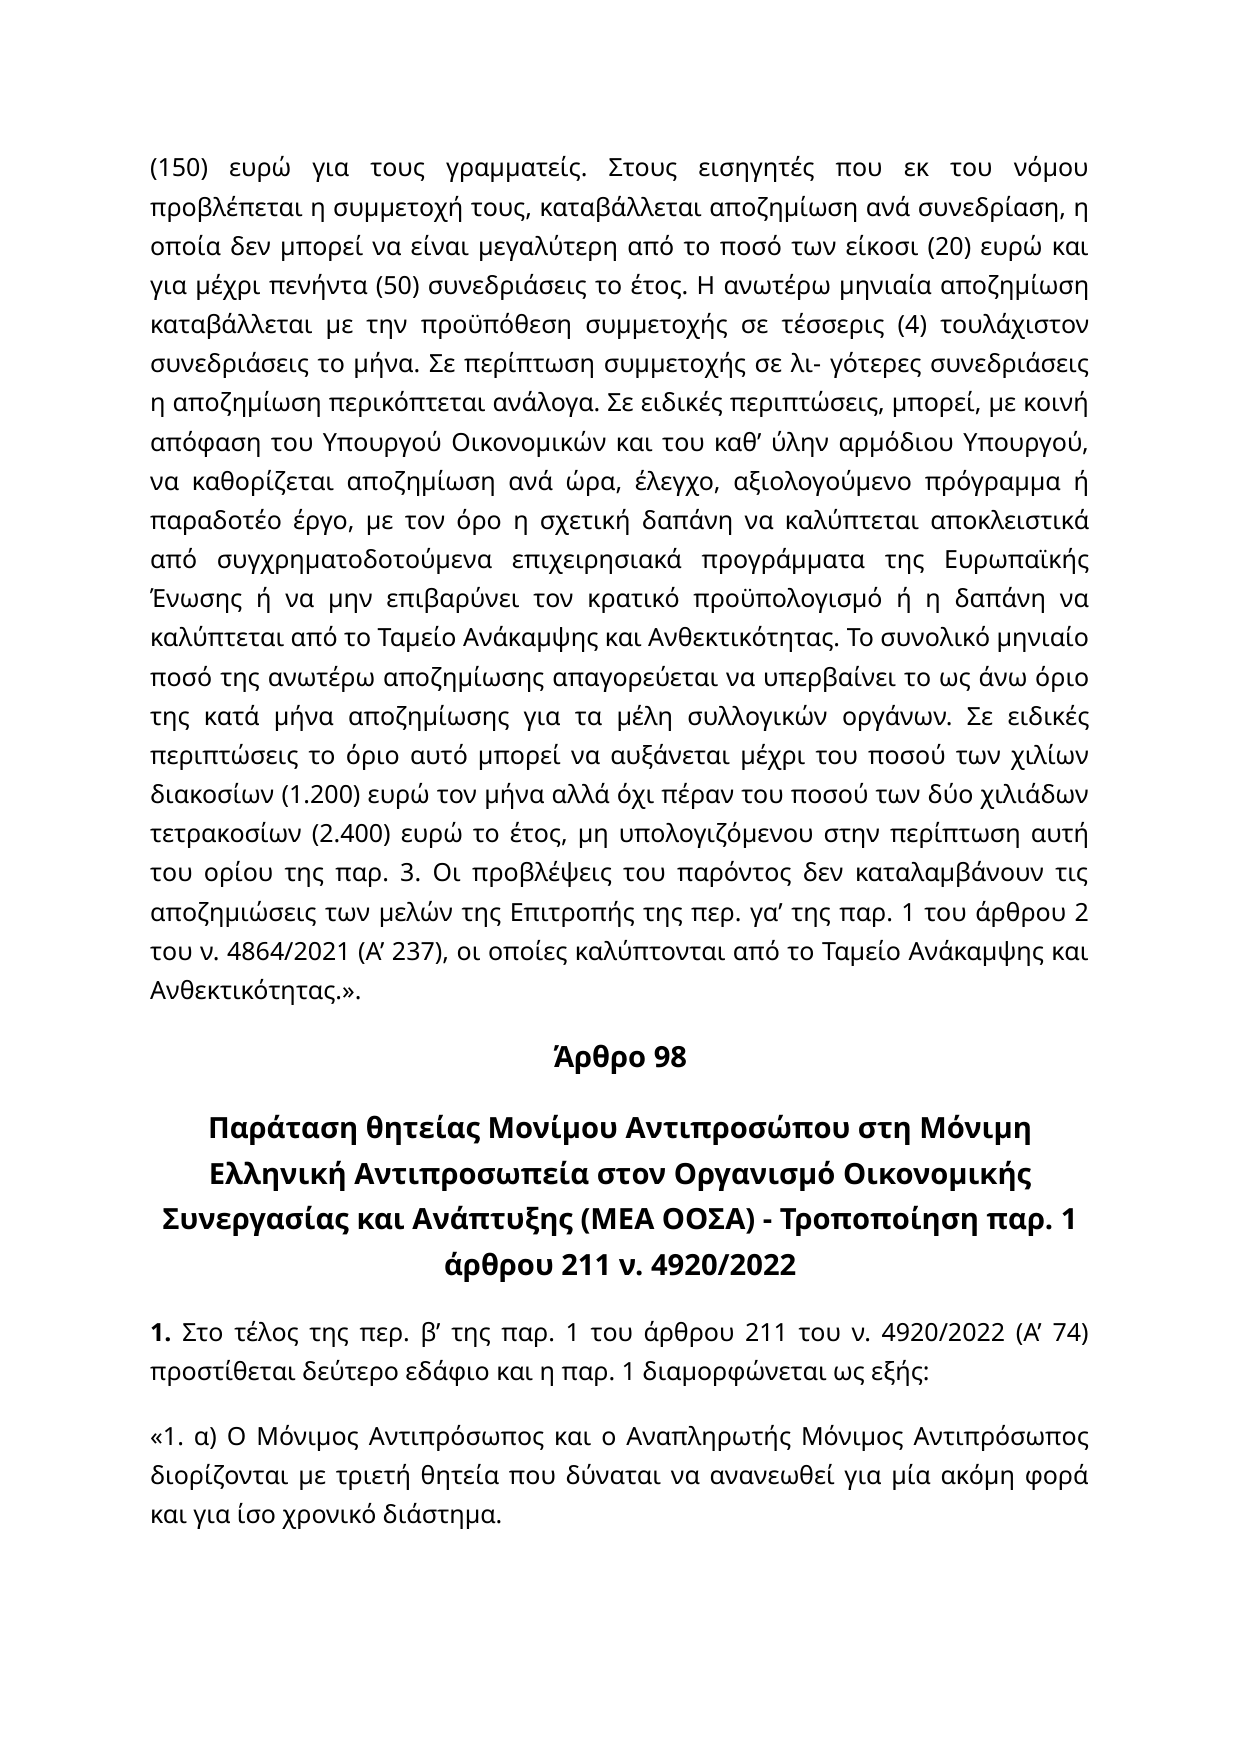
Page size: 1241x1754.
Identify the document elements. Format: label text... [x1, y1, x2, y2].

text (150) ευρώ για τους γραμματείς. Στους εισηγητές που εκ του νόμου προβλέπεται η συμμετοχή τους, καταβάλλεται αποζημίωση ανά συνεδρίαση, η οποία δεν μπορεί να είναι μεγαλύτερη από το ποσό των είκοσι (20) ευρώ και για μέχρι πενήντα (50) συνεδριάσεις το έτος. Η ανωτέρω μηνιαία αποζημίωση καταβάλλεται με την προϋπόθεση συμμετοχής σε τέσσερις (4) τουλάχιστον συνεδριάσεις το μήνα. Σε περίπτωση συμμετοχής σε λι- γότερες συνεδριάσεις η αποζημίωση περικόπτεται ανάλογα. Σε ειδικές περιπτώσεις, μπορεί, με κοινή απόφαση του Υπουργού Οικονομικών και του καθ’ ύλην αρμόδιου Υπουργού, να καθορίζεται αποζημίωση ανά ώρα, έλεγχο, αξιολογούμενο πρόγραμμα ή παραδοτέο έργο, με τον όρο η σχετική δαπάνη να καλύπτεται αποκλειστικά από συγχρηματοδοτούμενα επιχειρησιακά προγράμματα της Ευρωπαϊκής Ένωσης ή να μην επιβαρύνει τον κρατικό προϋπολογισμό ή η δαπάνη να καλύπτεται από το Ταμείο Ανάκαμψης και Ανθεκτικότητας. Το συνολικό μηνιαίο ποσό της ανωτέρω αποζημίωσης απαγορεύεται να υπερβαίνει το ως άνω όριο της κατά μήνα αποζημίωσης για τα μέλη συλλογικών οργάνων. Σε ειδικές περιπτώσεις το όριο αυτό μπορεί να αυξάνεται μέχρι του ποσού των χιλίων διακοσίων (1.200) ευρώ τον μήνα αλλά όχι πέραν του ποσού των δύο χιλιάδων τετρακοσίων (2.400) ευρώ το έτος, μη υπολογιζόμενου στην περίπτωση αυτή του ορίου της παρ. 3. Οι προβλέψεις του παρόντος δεν καταλαμβάνουν τις αποζημιώσεις των μελών της Επιτροπής της περ. γα’ της παρ. 1 του άρθρου 2 του ν. 4864/2021 (Α’ 237), οι οποίες καλύπτονται από το Ταμείο Ανάκαμψης και Ανθεκτικότητας.». [150, 150, 1090, 1007]
subtitle Άρθρο 98 [150, 1037, 1090, 1076]
subtitle Παράταση θητείας Μονίμου Αντιπροσώπου στη Μόνιμη Ελληνική Αντιπροσωπεία στον Οργανισμό Οικονομικής Συνεργασίας και Ανάπτυξης (ΜΕΑ ΟΟΣΑ) - Τροποποίηση παρ. 1 άρθρου 211 ν. 4920/2022 [150, 1107, 1090, 1284]
text «1. α) Ο Μόνιμος Αντιπρόσωπος και ο Αναπληρωτής Μόνιμος Αντιπρόσωπος διορίζονται με τριετή θητεία που δύναται να ανανεωθεί για μία ακόμη φορά και για ίσο χρονικό διάστημα. [150, 1418, 1090, 1531]
text 1. Στο τέλος της περ. β’ της παρ. 1 του άρθρου 211 του ν. 4920/2022 (Α’ 74) προστίθεται δεύτερο εδάφιο και η παρ. 1 διαμορφώνεται ως εξής: [150, 1315, 1090, 1388]
